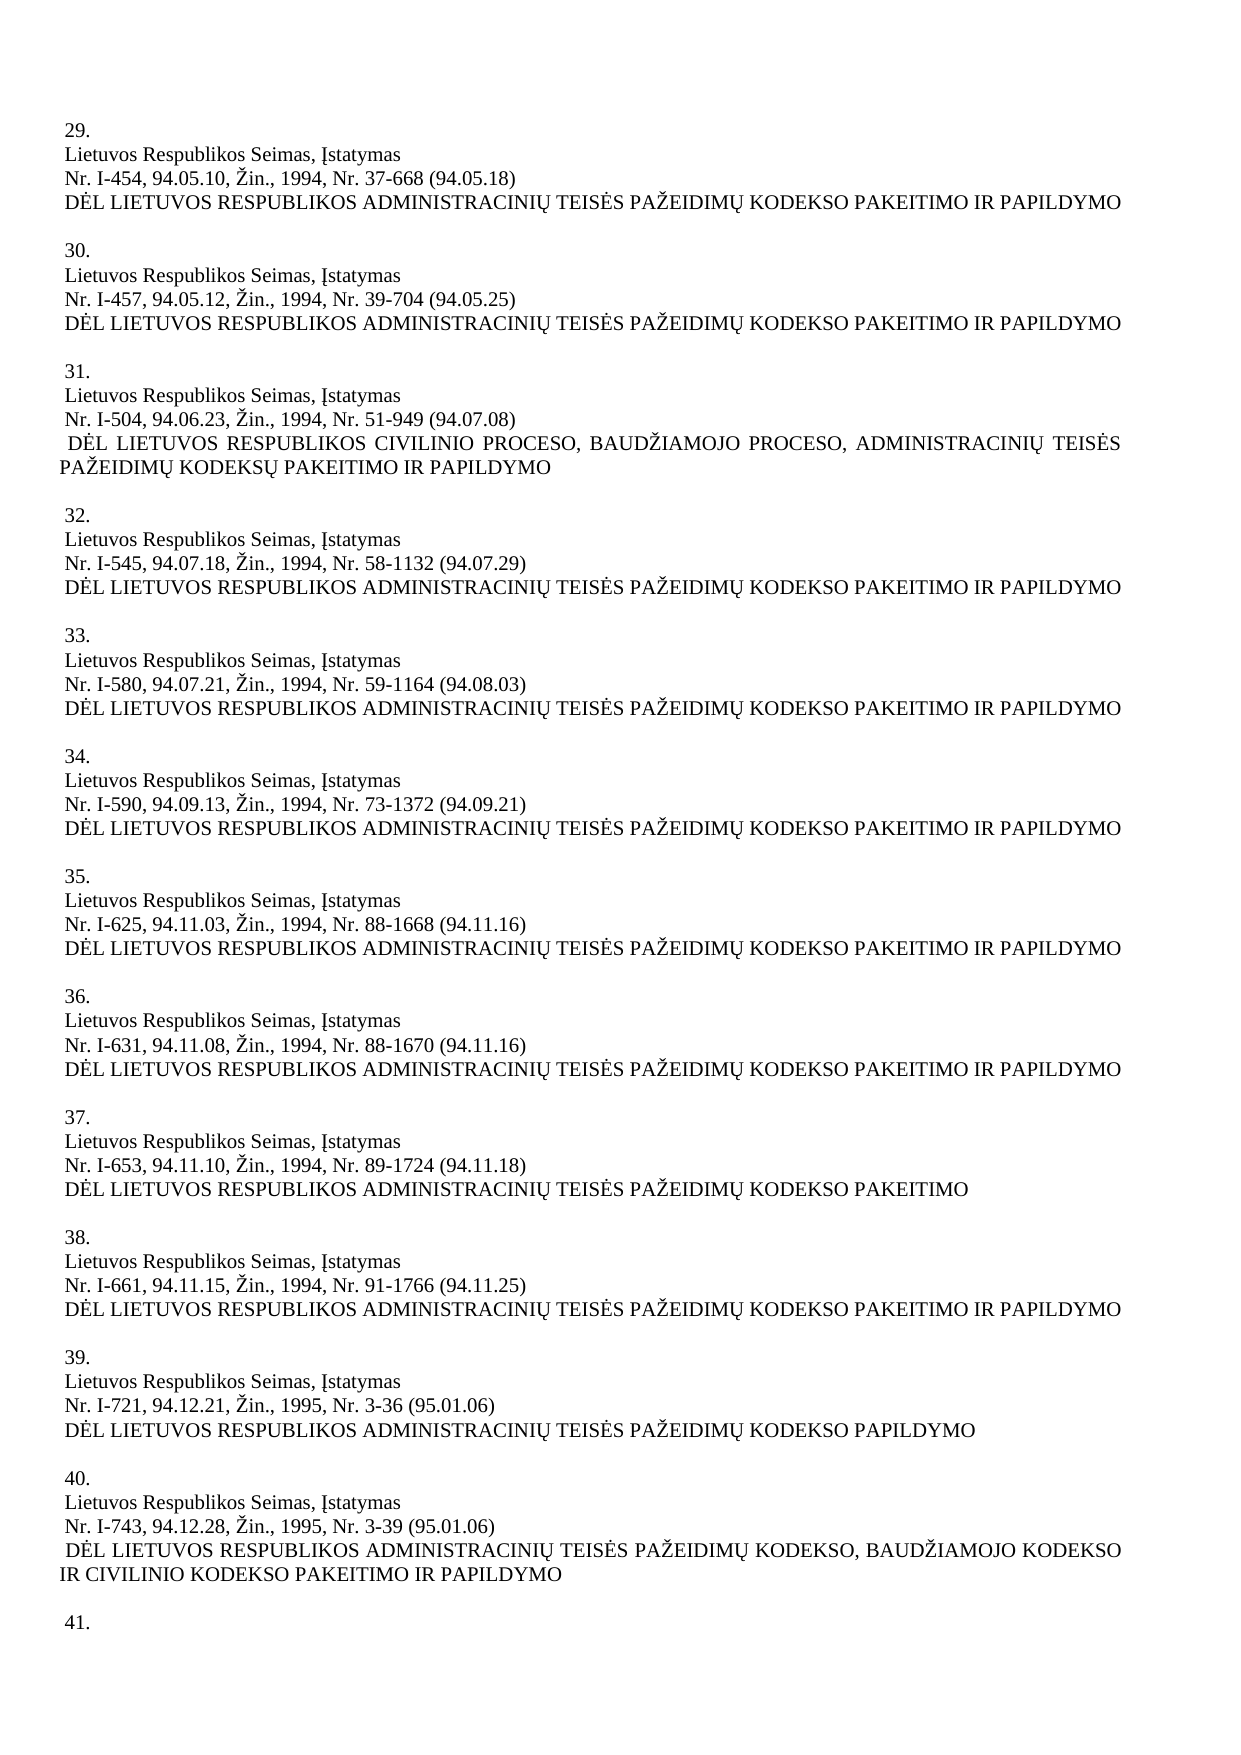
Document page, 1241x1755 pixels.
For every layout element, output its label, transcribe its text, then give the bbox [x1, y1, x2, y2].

text Nr. I-625, 94.11.03, Žin., 1994, Nr. 88-1668 (94.11.16) [59, 912, 1122, 936]
text Lietuvos Respublikos Seimas, Įstatymas [59, 1249, 1122, 1273]
text DĖL LIETUVOS RESPUBLIKOS ADMINISTRACINIŲ TEISĖS PAŽEIDIMŲ KODEKSO PAPILDYMO [59, 1417, 1122, 1442]
text 30. [59, 238, 1122, 262]
text Lietuvos Respublikos Seimas, Įstatymas [59, 1490, 1122, 1514]
text 36. [59, 984, 1122, 1008]
text Nr. I-721, 94.12.21, Žin., 1995, Nr. 3-36 (95.01.06) [59, 1393, 1122, 1417]
text 33. [59, 623, 1122, 647]
text DĖL LIETUVOS RESPUBLIKOS ADMINISTRACINIŲ TEISĖS PAŽEIDIMŲ KODEKSO PAKEITIMO IR PAPILDYMO [59, 311, 1122, 335]
text 41. [59, 1610, 1122, 1634]
text 32. [59, 503, 1122, 527]
text DĖL LIETUVOS RESPUBLIKOS ADMINISTRACINIŲ TEISĖS PAŽEIDIMŲ KODEKSO PAKEITIMO IR PAPILDYMO [59, 696, 1122, 720]
text 40. [59, 1466, 1122, 1490]
text DĖL LIETUVOS RESPUBLIKOS ADMINISTRACINIŲ TEISĖS PAŽEIDIMŲ KODEKSO, BAUDŽIAMOJO KODEKSO IR CIVILINIO KODEKSO PAKEITIMO IR PAPILDYMO [59, 1538, 1122, 1586]
text Lietuvos Respublikos Seimas, Įstatymas [59, 1008, 1122, 1032]
text Lietuvos Respublikos Seimas, Įstatymas [59, 1129, 1122, 1153]
text 39. [59, 1345, 1122, 1369]
text 29. [59, 118, 1122, 142]
text Lietuvos Respublikos Seimas, Įstatymas [59, 768, 1122, 792]
text Lietuvos Respublikos Seimas, Įstatymas [59, 888, 1122, 912]
text Nr. I-590, 94.09.13, Žin., 1994, Nr. 73-1372 (94.09.21) [59, 792, 1122, 816]
text DĖL LIETUVOS RESPUBLIKOS ADMINISTRACINIŲ TEISĖS PAŽEIDIMŲ KODEKSO PAKEITIMO IR PAPILDYMO [59, 1057, 1122, 1081]
text 31. [59, 359, 1122, 383]
text 37. [59, 1105, 1122, 1129]
text Lietuvos Respublikos Seimas, Įstatymas [59, 527, 1122, 551]
text Nr. I-504, 94.06.23, Žin., 1994, Nr. 51-949 (94.07.08) [59, 407, 1122, 431]
text Lietuvos Respublikos Seimas, Įstatymas [59, 142, 1122, 166]
text 35. [59, 864, 1122, 888]
text DĖL LIETUVOS RESPUBLIKOS ADMINISTRACINIŲ TEISĖS PAŽEIDIMŲ KODEKSO PAKEITIMO IR PAPILDYMO [59, 575, 1122, 599]
text Nr. I-580, 94.07.21, Žin., 1994, Nr. 59-1164 (94.08.03) [59, 672, 1122, 696]
text Nr. I-545, 94.07.18, Žin., 1994, Nr. 58-1132 (94.07.29) [59, 551, 1122, 575]
text Nr. I-661, 94.11.15, Žin., 1994, Nr. 91-1766 (94.11.25) [59, 1273, 1122, 1297]
text DĖL LIETUVOS RESPUBLIKOS CIVILINIO PROCESO, BAUDŽIAMOJO PROCESO, ADMINISTRACINIŲ TEISĖS PAŽEIDIMŲ KODEKSŲ PAKEITIMO IR PAPILDYMO [59, 431, 1122, 479]
text DĖL LIETUVOS RESPUBLIKOS ADMINISTRACINIŲ TEISĖS PAŽEIDIMŲ KODEKSO PAKEITIMO IR PAPILDYMO [59, 190, 1122, 214]
text DĖL LIETUVOS RESPUBLIKOS ADMINISTRACINIŲ TEISĖS PAŽEIDIMŲ KODEKSO PAKEITIMO IR PAPILDYMO [59, 1297, 1122, 1321]
text DĖL LIETUVOS RESPUBLIKOS ADMINISTRACINIŲ TEISĖS PAŽEIDIMŲ KODEKSO PAKEITIMO [59, 1177, 1122, 1201]
text Nr. I-743, 94.12.28, Žin., 1995, Nr. 3-39 (95.01.06) [59, 1514, 1122, 1538]
text DĖL LIETUVOS RESPUBLIKOS ADMINISTRACINIŲ TEISĖS PAŽEIDIMŲ KODEKSO PAKEITIMO IR PAPILDYMO [59, 816, 1122, 840]
text Lietuvos Respublikos Seimas, Įstatymas [59, 262, 1122, 287]
text DĖL LIETUVOS RESPUBLIKOS ADMINISTRACINIŲ TEISĖS PAŽEIDIMŲ KODEKSO PAKEITIMO IR PAPILDYMO [59, 936, 1122, 960]
text 34. [59, 744, 1122, 768]
text 38. [59, 1225, 1122, 1249]
text Lietuvos Respublikos Seimas, Įstatymas [59, 383, 1122, 407]
text Nr. I-454, 94.05.10, Žin., 1994, Nr. 37-668 (94.05.18) [59, 166, 1122, 190]
text Nr. I-631, 94.11.08, Žin., 1994, Nr. 88-1670 (94.11.16) [59, 1032, 1122, 1057]
text Lietuvos Respublikos Seimas, Įstatymas [59, 1369, 1122, 1393]
text Nr. I-457, 94.05.12, Žin., 1994, Nr. 39-704 (94.05.25) [59, 287, 1122, 311]
text Lietuvos Respublikos Seimas, Įstatymas [59, 647, 1122, 672]
text Nr. I-653, 94.11.10, Žin., 1994, Nr. 89-1724 (94.11.18) [59, 1153, 1122, 1177]
